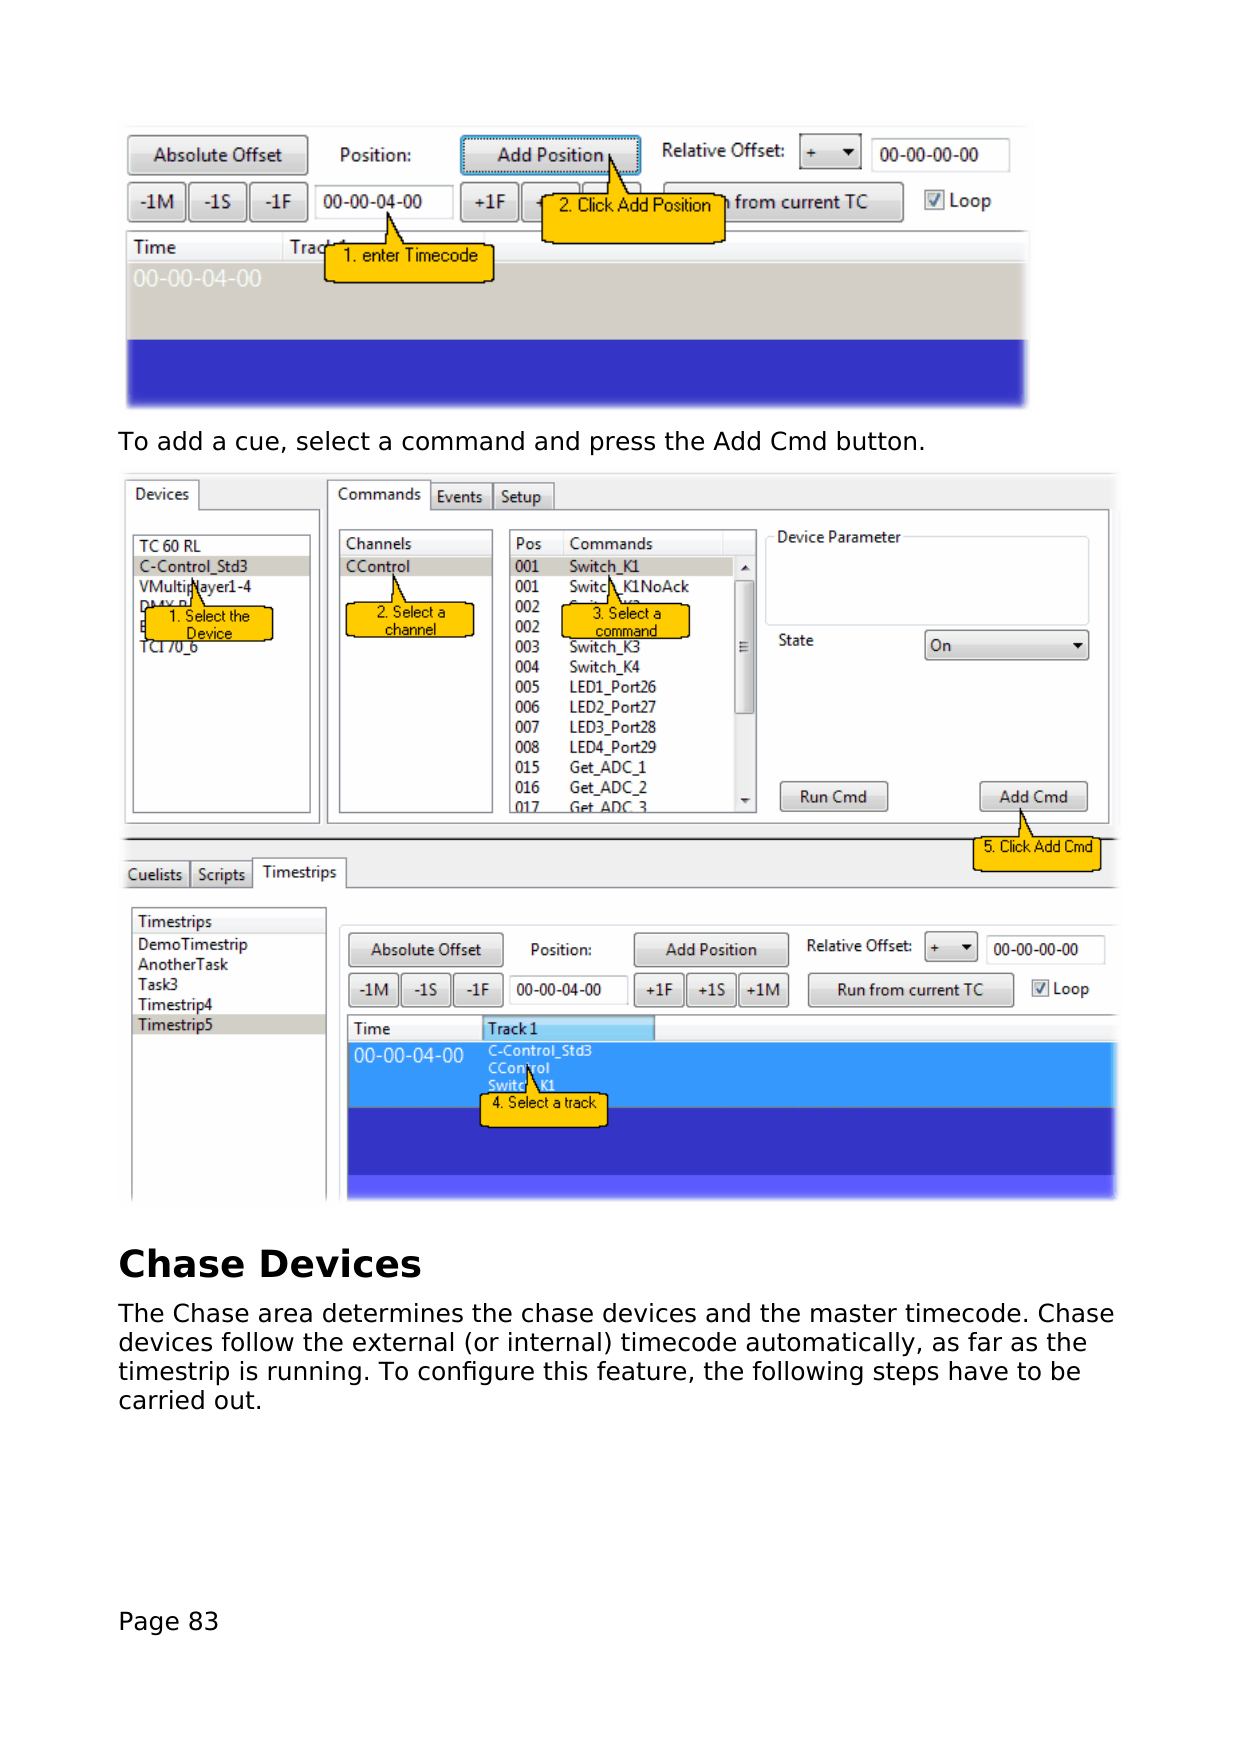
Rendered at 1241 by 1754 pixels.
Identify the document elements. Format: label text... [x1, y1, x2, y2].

picture [118, 118, 1034, 415]
picture [118, 469, 1123, 1206]
text The Chase area determines the chase devices and the master timecode. Chase devices follow the external (or internal) timecode automatically, as far as the timestrip is running. To configure this feature, the following steps have to be carried out. [118, 1299, 1122, 1416]
subtitle Chase Devices [118, 1243, 1122, 1286]
text To add a cue, select a command and press the Add Cmd button. [118, 427, 1122, 457]
